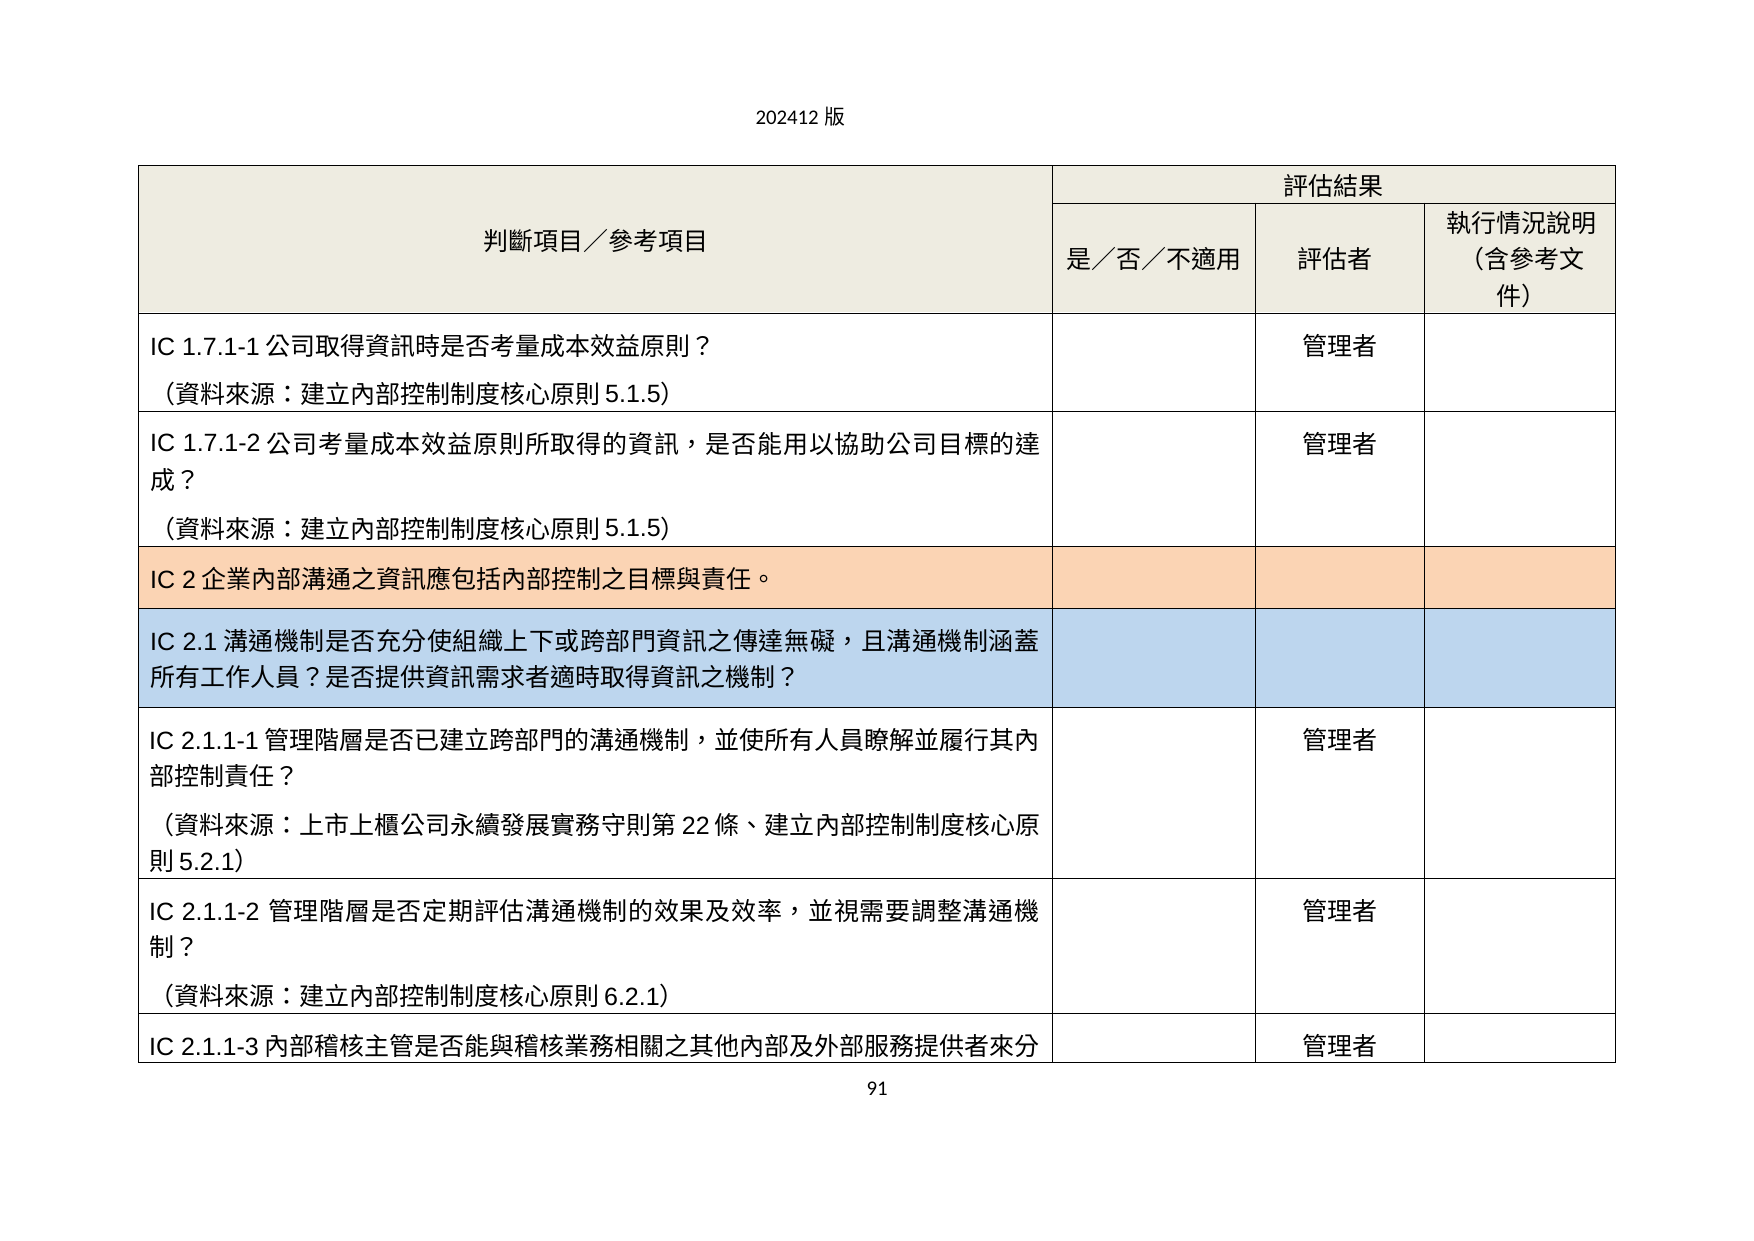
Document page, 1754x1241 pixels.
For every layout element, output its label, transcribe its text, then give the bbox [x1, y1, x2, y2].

table_cell [1425, 412, 1615, 546]
table_cell 評估者 [1256, 204, 1424, 312]
table_cell [1425, 609, 1615, 707]
table_cell [1053, 314, 1255, 411]
table_cell IC 1.7.1-2公司考量成本效益原則所取得的資訊，是否能用以協助公司目標的達成？ （資料來源：建立內部控制制度核心原則5.1.5） [139, 412, 1052, 546]
table_cell 管理者 [1256, 314, 1424, 411]
table_cell [1256, 547, 1424, 608]
table_cell [1425, 1014, 1615, 1062]
table_cell [1053, 609, 1255, 707]
table_cell 管理者 [1256, 412, 1424, 546]
table_cell IC 2企業內部溝通之資訊應包括內部控制之目標與責任。 [139, 547, 1052, 608]
table_cell IC 2.1溝通機制是否充分使組織上下或跨部門資訊之傳達無礙，且溝通機制涵蓋所有工作人員？是否提供資訊需求者適時取得資訊之機制？ [139, 609, 1052, 707]
table_cell IC 1.7.1-1公司取得資訊時是否考量成本效益原則？ （資料來源：建立內部控制制度核心原則5.1.5） [139, 314, 1052, 411]
table_cell [1425, 879, 1615, 1012]
table_cell 管理者 [1256, 708, 1424, 878]
table_cell [1053, 412, 1255, 546]
table_cell [1425, 314, 1615, 411]
table_cell IC 2.1.1-3內部稽核主管是否能與稽核業務相關之其他內部及外部服務提供者來分 [139, 1014, 1052, 1062]
table_cell [1425, 708, 1615, 878]
table_cell [1053, 708, 1255, 878]
table_cell [1053, 879, 1255, 1012]
table_cell [1256, 609, 1424, 707]
table_cell 管理者 [1256, 1014, 1424, 1062]
table_cell IC 2.1.1-2 管理階層是否定期評估溝通機制的效果及效率，並視需要調整溝通機制？ （資料來源：建立內部控制制度核心原則6.2.1） [139, 879, 1052, 1012]
table_cell [1053, 547, 1255, 608]
table_cell [1053, 1014, 1255, 1062]
table_cell 執行情況說明 （含參考文件） [1425, 204, 1615, 312]
table_cell 管理者 [1256, 879, 1424, 1012]
table_header 判斷項目／參考項目 [139, 166, 1052, 312]
table_cell 是／否／不適用 [1053, 204, 1255, 312]
table_cell [1425, 547, 1615, 608]
table_cell IC 2.1.1-1管理階層是否已建立跨部門的溝通機制，並使所有人員瞭解並履行其內部控制責任？ （資料來源：上市上櫃公司永續發展實務守則第22條、建立內部控制制度核心原則5.2.1） [139, 708, 1052, 878]
table_header 評估結果 [1053, 166, 1615, 203]
